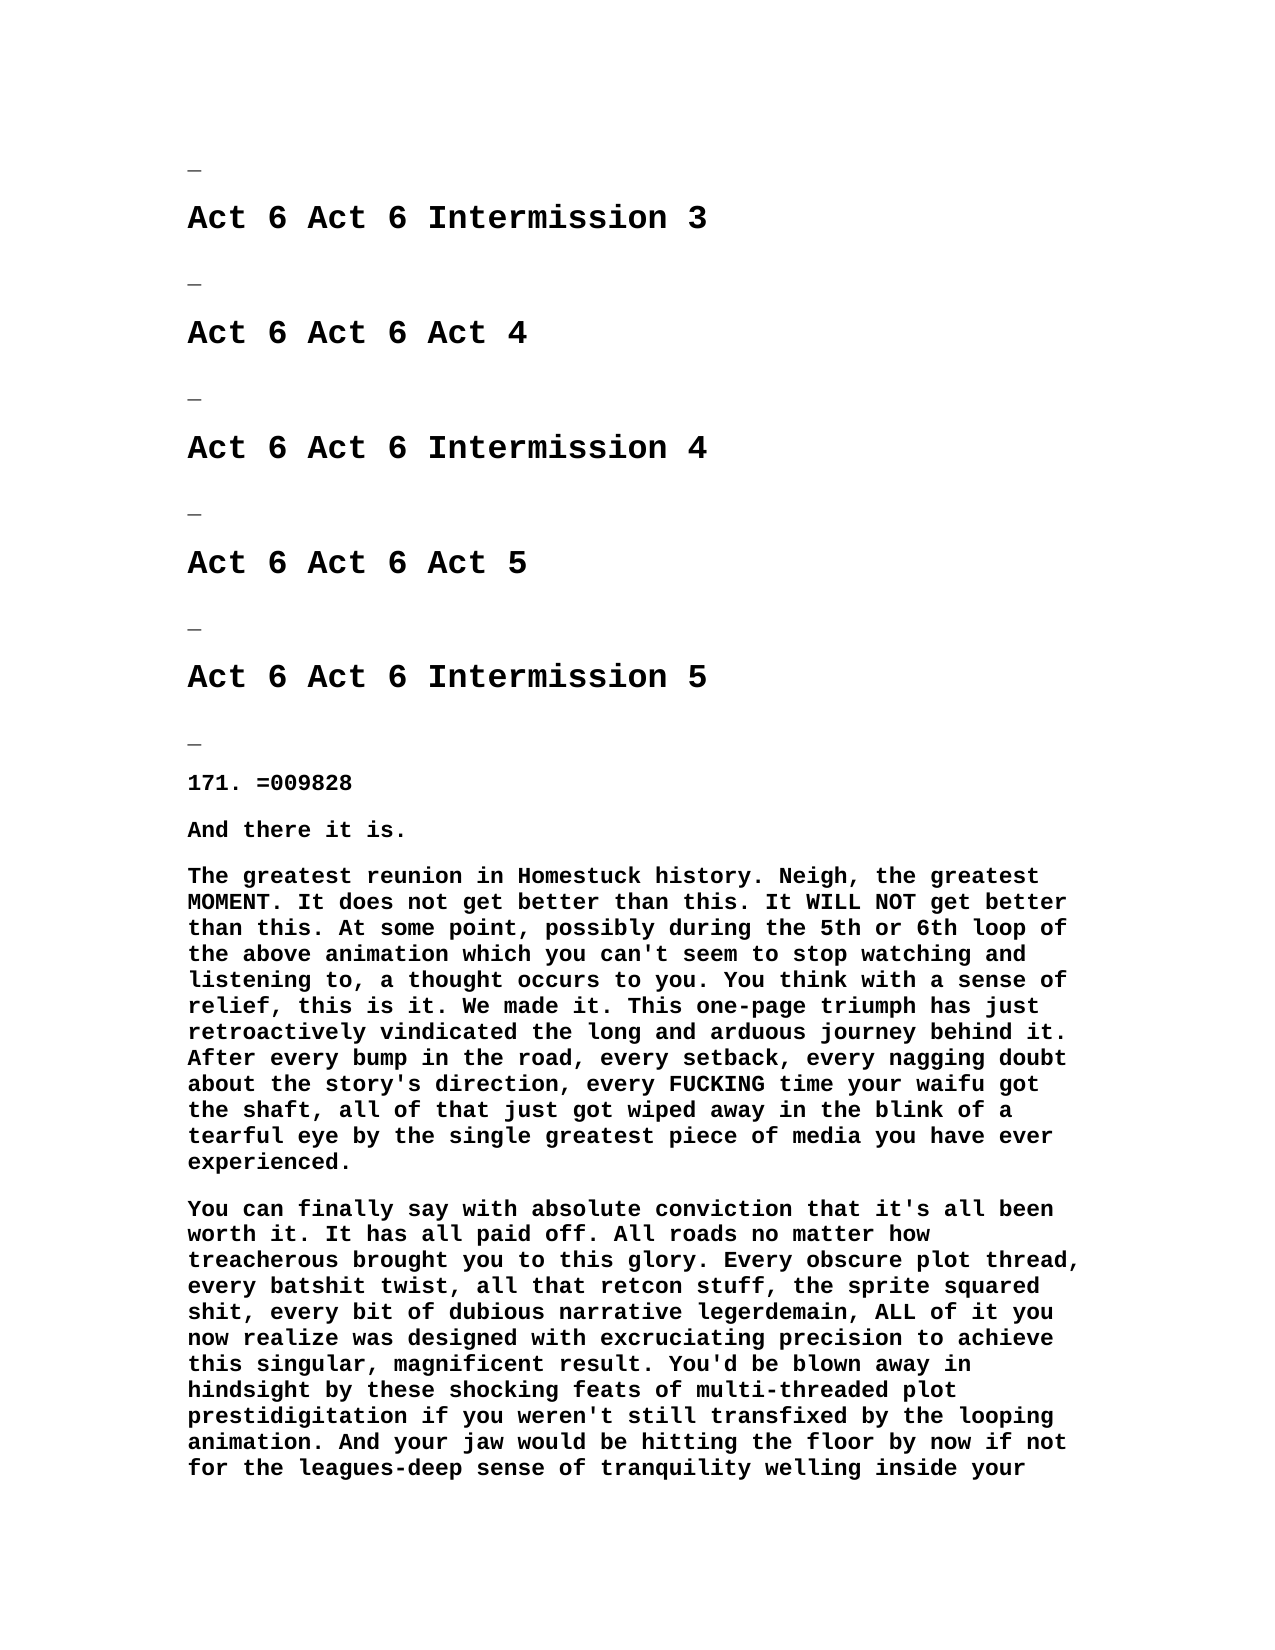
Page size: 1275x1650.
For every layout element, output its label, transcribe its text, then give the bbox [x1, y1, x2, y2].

text _ [187, 380, 1087, 406]
text _ [187, 609, 1087, 636]
text 171. =009828 [187, 771, 1087, 797]
text Act 6 Act 6 Intermission 4 [187, 430, 1087, 468]
text Act 6 Act 6 Intermission 3 [187, 201, 1087, 238]
text Act 6 Act 6 Act 5 [187, 545, 1087, 583]
text _ [187, 724, 1087, 750]
text And there it is. [187, 818, 1087, 844]
text _ [187, 265, 1087, 291]
text _ [187, 150, 1087, 176]
text Act 6 Act 6 Act 4 [187, 316, 1087, 353]
text _ [187, 495, 1087, 521]
text The greatest reunion in Homestuck history. Neigh, the greatest MOMENT. It does not get better than this. It WILL NOT get better than this. At some point, possibly during the 5th or 6th loop of the above animation which you can't seem to stop watching and listening to, a thought occurs to you. You think with a sense of relief, this is it. We made it. This one-page triumph has just retroactively vindicated the long and arduous journey behind it. After every bump in the road, every setback, every nagging doubt about the story's direction, every FUCKING time your waifu got the shaft, all of that just got wiped away in the blink of a tearful eye by the single greatest piece of media you have ever experienced. [187, 865, 1087, 1176]
text You can finally say with absolute conviction that it's all been worth it. It has all paid off. All roads no matter how treacherous brought you to this glory. Every obscure plot thread, every batshit twist, all that retcon stuff, the sprite squared shit, every bit of dubious narrative legerdemain, ALL of it you now realize was designed with excruciating precision to achieve this singular, magnificent result. You'd be blown away in hindsight by these shocking feats of multi-threaded plot prestidigitation if you weren't still transfixed by the looping animation. And your jaw would be hitting the floor by now if not for the leagues-deep sense of tranquility welling inside your [187, 1197, 1087, 1482]
text Act 6 Act 6 Intermission 5 [187, 660, 1087, 698]
